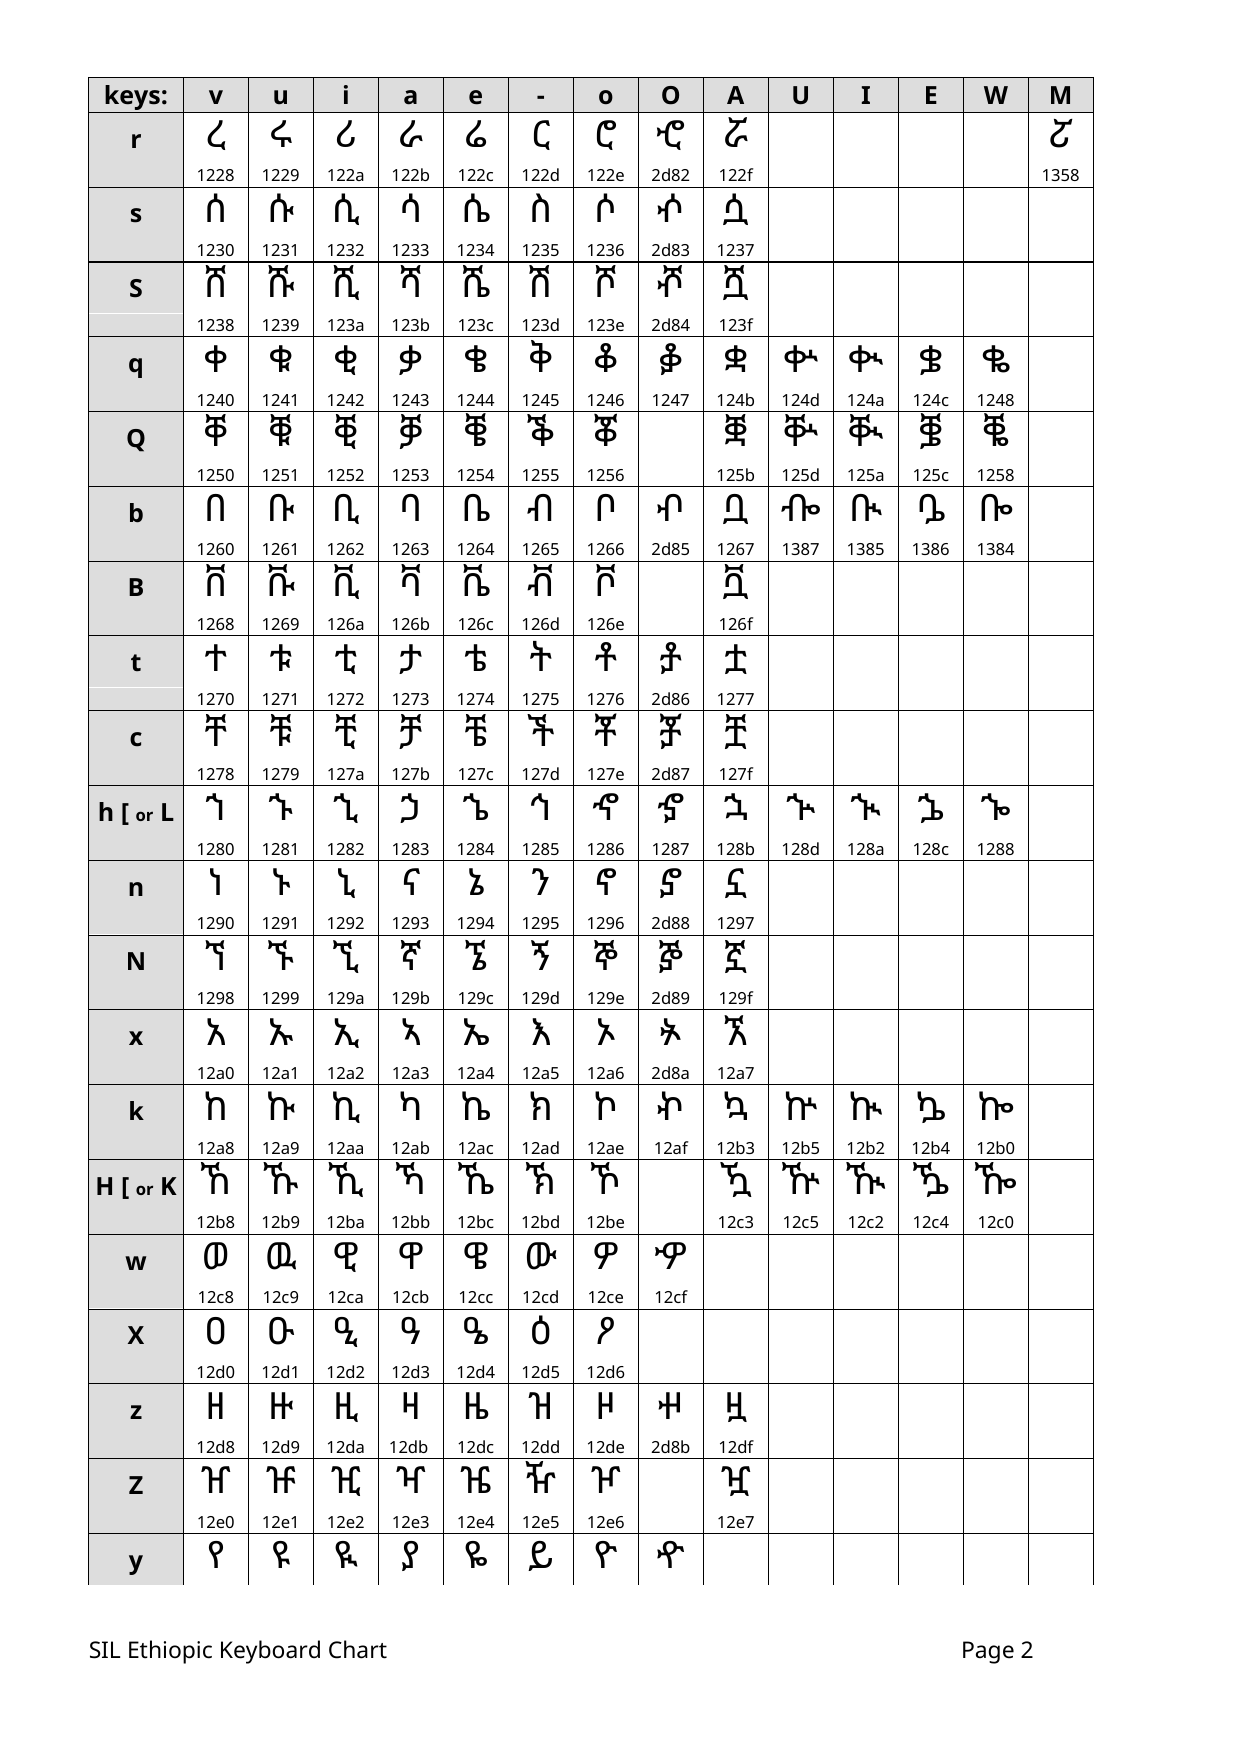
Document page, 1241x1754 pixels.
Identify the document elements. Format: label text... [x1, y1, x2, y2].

table_cell 126c [444, 613, 508, 635]
table_cell [769, 762, 833, 785]
table_cell 1263 [379, 538, 443, 561]
table_cell 2d84 [639, 314, 703, 336]
table_cell 12dd [509, 1435, 573, 1458]
table_cell 12db [379, 1435, 443, 1458]
table_cell B [89, 562, 183, 613]
table_cell [769, 1534, 833, 1585]
table_cell ዂ [834, 1160, 898, 1211]
table_cell ኜ [444, 936, 508, 987]
table_cell ሽ [509, 263, 573, 313]
table_cell 1277 [704, 688, 768, 710]
table_cell ዎ [574, 1235, 638, 1286]
table_cell [769, 636, 833, 687]
table_cell 1261 [249, 538, 313, 561]
table_cell ዮ [574, 1534, 638, 1585]
table_cell 12ad [509, 1136, 573, 1159]
table_cell ኁ [249, 786, 313, 837]
table_cell ዘ [184, 1384, 248, 1435]
table_cell ዯ [639, 1534, 703, 1585]
table_cell [834, 1286, 898, 1308]
table_cell q [89, 337, 183, 388]
table_cell [89, 987, 183, 1009]
table_cell ቛ [704, 412, 768, 463]
table_cell ዖ [574, 1310, 638, 1361]
table_cell ዊ [314, 1235, 378, 1286]
table_cell ዦ [574, 1459, 638, 1510]
table_cell [964, 1459, 1028, 1510]
table_cell [1029, 1286, 1093, 1308]
table_cell ኪ [314, 1085, 378, 1136]
table_cell 1231 [249, 239, 313, 261]
table_header O [639, 78, 703, 112]
table_cell [964, 912, 1028, 934]
table_cell [639, 1211, 703, 1234]
table_cell [704, 1235, 768, 1286]
table_cell ቆ [574, 337, 638, 388]
table_cell 129e [574, 987, 638, 1009]
table_cell ኩ [249, 1085, 313, 1136]
table_cell [899, 861, 963, 912]
table_cell 12d6 [574, 1361, 638, 1383]
table_cell 1286 [574, 837, 638, 860]
table_cell 1283 [379, 837, 443, 860]
table_cell ኇ [639, 786, 703, 837]
table_cell 1262 [314, 538, 378, 561]
table_cell 1278 [184, 762, 248, 785]
table_cell [1029, 463, 1093, 486]
table_cell 12b5 [769, 1136, 833, 1159]
table_cell 2d89 [639, 987, 703, 1009]
table_cell ካ [379, 1085, 443, 1136]
table_cell ኹ [249, 1160, 313, 1211]
table_cell ⶊ [639, 1010, 703, 1061]
table_cell ዏ [639, 1235, 703, 1286]
table_cell ⶆ [639, 636, 703, 687]
table_cell 125a [834, 463, 898, 486]
table_cell [899, 1384, 963, 1435]
table_cell ቪ [314, 562, 378, 613]
table_cell ⶈ [639, 861, 703, 912]
table_cell [639, 412, 703, 463]
table_cell ቍ [769, 337, 833, 388]
table_cell ዧ [704, 1459, 768, 1510]
table_cell 12af [639, 1136, 703, 1159]
table_cell 12a7 [704, 1061, 768, 1084]
table_cell 12bb [379, 1211, 443, 1234]
table_cell [964, 1510, 1028, 1533]
table_cell ሶ [574, 188, 638, 239]
table_cell [1029, 936, 1093, 987]
table_cell n [89, 861, 183, 912]
table_cell ኀ [184, 786, 248, 837]
table_cell [704, 1361, 768, 1383]
table_cell [834, 688, 898, 710]
table_cell 12be [574, 1211, 638, 1234]
table_cell [704, 1534, 768, 1585]
table_cell ቄ [444, 337, 508, 388]
table_cell ቢ [314, 487, 378, 538]
table_cell ቜ [899, 412, 963, 463]
table_cell ኬ [444, 1085, 508, 1136]
table_cell 1235 [509, 239, 573, 261]
table_cell ኌ [899, 786, 963, 837]
table_cell 1294 [444, 912, 508, 934]
table_cell ⶂ [639, 113, 703, 164]
table_cell ቻ [379, 711, 443, 762]
table_cell ኮ [574, 1085, 638, 1136]
table_cell 124d [769, 388, 833, 411]
table_cell [769, 1235, 833, 1286]
table_cell ኘ [184, 936, 248, 987]
table_cell ᎇ [769, 487, 833, 538]
table_cell [639, 1160, 703, 1211]
table_cell [834, 1435, 898, 1458]
table_cell 12c3 [704, 1211, 768, 1234]
table_cell [769, 1435, 833, 1458]
table_cell 1285 [509, 837, 573, 860]
table_cell [1029, 912, 1093, 934]
table_cell 12c8 [184, 1286, 248, 1308]
table_cell [89, 388, 183, 411]
table_header I [834, 78, 898, 112]
table_header o [574, 78, 638, 112]
table_cell [834, 861, 898, 912]
table_cell [1029, 987, 1093, 1009]
table_cell እ [509, 1010, 573, 1061]
table_cell [899, 113, 963, 164]
table_cell 124a [834, 388, 898, 411]
table_cell ኲ [834, 1085, 898, 1136]
table_cell [834, 263, 898, 313]
table_cell ሯ [704, 113, 768, 164]
table_cell ኛ [379, 936, 443, 987]
table_cell 1288 [964, 837, 1028, 860]
table_cell N [89, 936, 183, 987]
table_cell [964, 1286, 1028, 1308]
table_cell ኟ [704, 936, 768, 987]
table_cell 2d8a [639, 1061, 703, 1084]
table_cell ኊ [834, 786, 898, 837]
table_cell [834, 1061, 898, 1084]
table_cell 128c [899, 837, 963, 860]
table_cell [899, 239, 963, 261]
table_cell ይ [509, 1534, 573, 1585]
table_cell 1281 [249, 837, 313, 860]
table_cell [1029, 762, 1093, 785]
table_cell [1029, 861, 1093, 912]
table_cell ኴ [899, 1085, 963, 1136]
table_cell 123f [704, 314, 768, 336]
table_cell 1276 [574, 688, 638, 710]
table_cell ዉ [249, 1235, 313, 1286]
table_cell ዒ [314, 1310, 378, 1361]
table_cell [1029, 1459, 1093, 1510]
table_cell [964, 987, 1028, 1009]
table_cell ቦ [574, 487, 638, 538]
table_cell [1029, 837, 1093, 860]
table_cell 12c9 [249, 1286, 313, 1308]
table_cell ዝ [509, 1384, 573, 1435]
table_cell [964, 688, 1028, 710]
table_cell [899, 1010, 963, 1061]
table_cell [1029, 1310, 1093, 1361]
table_cell 1264 [444, 538, 508, 561]
table_cell Q [89, 412, 183, 463]
table_cell [964, 613, 1028, 635]
table_cell r [89, 113, 183, 164]
table_cell ቁ [249, 337, 313, 388]
table_cell 1234 [444, 239, 508, 261]
table_cell 12e3 [379, 1510, 443, 1533]
table_header e [444, 78, 508, 112]
table_cell [899, 263, 963, 313]
table_cell ዠ [184, 1459, 248, 1510]
table_cell [899, 688, 963, 710]
table_cell [899, 762, 963, 785]
table_cell z [89, 1384, 183, 1435]
table_cell 1297 [704, 912, 768, 934]
table_cell ቑ [249, 412, 313, 463]
table_cell ቭ [509, 562, 573, 613]
table_cell [769, 936, 833, 987]
table_cell 12c0 [964, 1211, 1028, 1234]
table_cell [1029, 239, 1093, 261]
table_cell ኈ [964, 786, 1028, 837]
table_cell 1282 [314, 837, 378, 860]
table_cell 126b [379, 613, 443, 635]
table_cell ቔ [444, 412, 508, 463]
table_cell [639, 463, 703, 486]
table_cell 12e0 [184, 1510, 248, 1533]
table_cell ቊ [834, 337, 898, 388]
table_cell 127e [574, 762, 638, 785]
table_cell [964, 314, 1028, 336]
table_cell 1265 [509, 538, 573, 561]
table_cell [769, 1384, 833, 1435]
table_cell 12ae [574, 1136, 638, 1159]
table_cell 125c [899, 463, 963, 486]
table_cell ራ [379, 113, 443, 164]
table_header - [509, 78, 573, 112]
table_cell 12aa [314, 1136, 378, 1159]
table_cell ረ [184, 113, 248, 164]
table_cell 1295 [509, 912, 573, 934]
table_cell ኝ [509, 936, 573, 987]
table_cell 1237 [704, 239, 768, 261]
table_cell 2d88 [639, 912, 703, 934]
table_cell 1273 [379, 688, 443, 710]
table_cell [1029, 1384, 1093, 1435]
table_cell ኅ [509, 786, 573, 837]
table_cell [89, 912, 183, 934]
table_cell 12d5 [509, 1361, 573, 1383]
table_cell ሬ [444, 113, 508, 164]
table_cell 12e5 [509, 1510, 573, 1533]
table_cell 12cc [444, 1286, 508, 1308]
table_cell 1287 [639, 837, 703, 860]
table_cell ፘ [1029, 113, 1093, 164]
table_cell 126a [314, 613, 378, 635]
table_cell 1293 [379, 912, 443, 934]
table_cell [89, 538, 183, 561]
table_cell 123c [444, 314, 508, 336]
table_cell w [89, 1235, 183, 1286]
table_cell [964, 1384, 1028, 1435]
table_cell 12bd [509, 1211, 573, 1234]
table_cell ዔ [444, 1310, 508, 1361]
table_cell [1029, 1136, 1093, 1159]
table_cell S [89, 263, 183, 313]
table_cell ቓ [379, 412, 443, 463]
table_cell 1291 [249, 912, 313, 934]
table_cell [1029, 314, 1093, 336]
table_cell [964, 1061, 1028, 1084]
table_cell ቕ [509, 412, 573, 463]
table_cell ⶇ [639, 711, 703, 762]
table_cell 12b0 [964, 1136, 1028, 1159]
table_cell [899, 1310, 963, 1361]
table_cell 1255 [509, 463, 573, 486]
table_cell 12a8 [184, 1136, 248, 1159]
table_cell [834, 1510, 898, 1533]
table_cell 12b9 [249, 1211, 313, 1234]
table_cell ቲ [314, 636, 378, 687]
table_cell 1239 [249, 314, 313, 336]
table_cell ቹ [249, 711, 313, 762]
table_cell ኸ [184, 1160, 248, 1211]
table_cell 1296 [574, 912, 638, 934]
table_cell አ [184, 1010, 248, 1061]
table_cell 12d3 [379, 1361, 443, 1383]
table_cell ዛ [379, 1384, 443, 1435]
table_cell 12e7 [704, 1510, 768, 1533]
table_cell ኤ [444, 1010, 508, 1061]
table_cell 12dc [444, 1435, 508, 1458]
table_header i [314, 78, 378, 112]
table_cell x [89, 1010, 183, 1061]
table_cell ሲ [314, 188, 378, 239]
table_cell 1250 [184, 463, 248, 486]
table_cell 12d9 [249, 1435, 313, 1458]
table_cell 1274 [444, 688, 508, 710]
table_cell [834, 762, 898, 785]
table_cell ኽ [509, 1160, 573, 1211]
table_header a [379, 78, 443, 112]
table_cell 128a [834, 837, 898, 860]
table_cell 1228 [184, 164, 248, 187]
table_cell 127c [444, 762, 508, 785]
table_cell [769, 1510, 833, 1533]
table_cell 122d [509, 164, 573, 187]
table_cell [769, 613, 833, 635]
table_cell ቝ [769, 412, 833, 463]
table_cell 1260 [184, 538, 248, 561]
table_cell ሺ [314, 263, 378, 313]
table_cell ⶋ [639, 1384, 703, 1435]
table_cell 1385 [834, 538, 898, 561]
table_cell ኞ [574, 936, 638, 987]
table_cell ቇ [639, 337, 703, 388]
table_cell 12a4 [444, 1061, 508, 1084]
table_cell [769, 113, 833, 164]
table_cell ቈ [964, 337, 1028, 388]
table_cell 1254 [444, 463, 508, 486]
table_cell [834, 562, 898, 613]
table_cell 12c4 [899, 1211, 963, 1234]
table_cell [834, 239, 898, 261]
table_cell [89, 762, 183, 785]
table_cell ዐ [184, 1310, 248, 1361]
table_cell [639, 1310, 703, 1361]
table_cell [704, 1286, 768, 1308]
table_cell 12a2 [314, 1061, 378, 1084]
table_cell ቯ [704, 562, 768, 613]
table_cell s [89, 188, 183, 239]
table_cell 12a3 [379, 1061, 443, 1084]
table_cell [1029, 487, 1093, 538]
table_cell [1029, 412, 1093, 463]
table_cell ዄ [899, 1160, 963, 1211]
table_cell [639, 1510, 703, 1533]
table_cell ኗ [704, 861, 768, 912]
table_cell [1029, 1235, 1093, 1286]
table_cell 1256 [574, 463, 638, 486]
table_cell [899, 936, 963, 987]
table_cell [89, 1435, 183, 1458]
table_cell [899, 1061, 963, 1084]
table_cell 12df [704, 1435, 768, 1458]
table_cell ዕ [509, 1310, 573, 1361]
table_cell 1236 [574, 239, 638, 261]
table_cell [1029, 1510, 1093, 1533]
table_cell ኂ [314, 786, 378, 837]
table_cell ⶄ [639, 263, 703, 313]
table_cell 124c [899, 388, 963, 411]
table_cell ኵ [769, 1085, 833, 1136]
table_cell 12cf [639, 1286, 703, 1308]
table_cell 12d8 [184, 1435, 248, 1458]
table_cell ⶅ [639, 487, 703, 538]
table_cell [899, 1286, 963, 1308]
table_cell ሷ [704, 188, 768, 239]
table_cell [639, 562, 703, 613]
table_cell ዌ [444, 1235, 508, 1286]
table_cell [964, 936, 1028, 987]
table_cell ቱ [249, 636, 313, 687]
table_cell 12ac [444, 1136, 508, 1159]
table_cell 12a9 [249, 1136, 313, 1159]
table_cell 126f [704, 613, 768, 635]
table_cell [1029, 1061, 1093, 1084]
table_cell 1252 [314, 463, 378, 486]
table_cell ሹ [249, 263, 313, 313]
table_cell [89, 164, 183, 187]
table_cell 12da [314, 1435, 378, 1458]
table_header v [184, 78, 248, 112]
table_cell [769, 164, 833, 187]
table_cell 122a [314, 164, 378, 187]
table_cell ሪ [314, 113, 378, 164]
table_cell ወ [184, 1235, 248, 1286]
table_cell 12b2 [834, 1136, 898, 1159]
table_cell ኙ [249, 936, 313, 987]
table_cell 129c [444, 987, 508, 1009]
table_cell 1246 [574, 388, 638, 411]
table_cell 1241 [249, 388, 313, 411]
table_cell 12b3 [704, 1136, 768, 1159]
table_cell ች [509, 711, 573, 762]
table_cell ኳ [704, 1085, 768, 1136]
table_cell [834, 636, 898, 687]
table_cell ኒ [314, 861, 378, 912]
table_cell [1029, 337, 1093, 388]
table_cell ቌ [899, 337, 963, 388]
table_cell 1248 [964, 388, 1028, 411]
table_header u [249, 78, 313, 112]
table_cell ዩ [249, 1534, 313, 1585]
table_cell [769, 1310, 833, 1361]
table_cell ኯ [639, 1085, 703, 1136]
table_cell [1029, 1085, 1093, 1136]
table_cell ኍ [769, 786, 833, 837]
table_cell ቫ [379, 562, 443, 613]
table_cell ዋ [379, 1235, 443, 1286]
table_cell [639, 613, 703, 635]
table_cell 127a [314, 762, 378, 785]
table_cell [834, 987, 898, 1009]
table_cell k [89, 1085, 183, 1136]
table_cell [89, 1211, 183, 1234]
table_cell ሸ [184, 263, 248, 313]
table_cell 123a [314, 314, 378, 336]
table_cell [834, 314, 898, 336]
table_cell [769, 688, 833, 710]
table_cell [769, 1061, 833, 1084]
table_cell [899, 164, 963, 187]
table_cell 1258 [964, 463, 1028, 486]
table_cell ሻ [379, 263, 443, 313]
table_cell ቺ [314, 711, 378, 762]
table_cell ሰ [184, 188, 248, 239]
table_cell ክ [509, 1085, 573, 1136]
table_cell [964, 562, 1028, 613]
table_cell [89, 1136, 183, 1159]
table_cell ቮ [574, 562, 638, 613]
table_cell [964, 113, 1028, 164]
table_cell ኡ [249, 1010, 313, 1061]
table_header M [1029, 78, 1093, 112]
table_cell ኦ [574, 1010, 638, 1061]
table_cell 1384 [964, 538, 1028, 561]
table_cell ኚ [314, 936, 378, 987]
table_cell ና [379, 861, 443, 912]
table_cell 1240 [184, 388, 248, 411]
table_cell [769, 912, 833, 934]
table_cell 1292 [314, 912, 378, 934]
table_cell 12bc [444, 1211, 508, 1234]
table_cell ታ [379, 636, 443, 687]
table_cell [1029, 263, 1093, 313]
table_cell 12d4 [444, 1361, 508, 1383]
table_cell ሼ [444, 263, 508, 313]
table_cell ᎆ [899, 487, 963, 538]
table_cell 12b8 [184, 1211, 248, 1234]
table_cell ቧ [704, 487, 768, 538]
table_cell [89, 613, 183, 635]
table_cell 1270 [184, 688, 248, 710]
table_cell 12e6 [574, 1510, 638, 1533]
table_cell [834, 711, 898, 762]
table_cell 129a [314, 987, 378, 1009]
table_cell ᎄ [964, 487, 1028, 538]
table_cell ቃ [379, 337, 443, 388]
table_cell y [89, 1534, 183, 1585]
table_cell ኄ [444, 786, 508, 837]
table_cell ዙ [249, 1384, 313, 1435]
table_cell t [89, 636, 183, 687]
table_cell [769, 1286, 833, 1308]
table_cell ሱ [249, 188, 313, 239]
table_cell [834, 1459, 898, 1510]
table_cell b [89, 487, 183, 538]
table_cell 12d2 [314, 1361, 378, 1383]
table_cell ኋ [704, 786, 768, 837]
table_cell 1275 [509, 688, 573, 710]
table_cell [834, 936, 898, 987]
table_cell [964, 1010, 1028, 1061]
table_cell 124b [704, 388, 768, 411]
table_cell 122c [444, 164, 508, 187]
table_cell [769, 987, 833, 1009]
table_cell 1299 [249, 987, 313, 1009]
table_cell 1229 [249, 164, 313, 187]
table_cell 128d [769, 837, 833, 860]
table_cell [899, 562, 963, 613]
table_header A [704, 78, 768, 112]
table_cell [1029, 613, 1093, 635]
table_cell 12c5 [769, 1211, 833, 1234]
table_cell ዟ [704, 1384, 768, 1435]
table_cell 1271 [249, 688, 313, 710]
table_cell [639, 1459, 703, 1510]
table_cell [769, 239, 833, 261]
table_cell [834, 113, 898, 164]
table_cell 2d83 [639, 239, 703, 261]
table_cell ኣ [379, 1010, 443, 1061]
table_cell [89, 1510, 183, 1533]
table_cell 12a1 [249, 1061, 313, 1084]
table_cell [769, 1459, 833, 1510]
table_cell [899, 1435, 963, 1458]
table_cell ቚ [834, 412, 898, 463]
table_cell 123e [574, 314, 638, 336]
table_cell ኾ [574, 1160, 638, 1211]
table_cell [1029, 1361, 1093, 1383]
table_cell 1266 [574, 538, 638, 561]
table_cell 2d86 [639, 688, 703, 710]
table_cell 12d1 [249, 1361, 313, 1383]
table_cell 1238 [184, 314, 248, 336]
table_cell ቬ [444, 562, 508, 613]
table_cell 1272 [314, 688, 378, 710]
table_header W [964, 78, 1028, 112]
table_cell 1253 [379, 463, 443, 486]
table_cell ቿ [704, 711, 768, 762]
table_cell 1245 [509, 388, 573, 411]
table_cell [834, 1010, 898, 1061]
table_cell H [ or K [89, 1160, 183, 1211]
table_cell ነ [184, 861, 248, 912]
table_cell [1029, 1534, 1093, 1585]
table_cell [769, 1361, 833, 1383]
table_cell ኑ [249, 861, 313, 912]
table_cell ሩ [249, 113, 313, 164]
table_cell [964, 1361, 1028, 1383]
table_cell 12d0 [184, 1361, 248, 1383]
table_cell 1243 [379, 388, 443, 411]
table_cell ው [509, 1235, 573, 1286]
table_cell [964, 263, 1028, 313]
table_cell ቾ [574, 711, 638, 762]
table_cell [834, 1534, 898, 1585]
table_cell [769, 711, 833, 762]
table_cell ቨ [184, 562, 248, 613]
table_cell 128b [704, 837, 768, 860]
table_cell [964, 636, 1028, 687]
table_cell 2d8b [639, 1435, 703, 1458]
table_cell 1386 [899, 538, 963, 561]
table_cell 12cb [379, 1286, 443, 1308]
table_cell 127d [509, 762, 573, 785]
table_cell ከ [184, 1085, 248, 1136]
table_cell 12b4 [899, 1136, 963, 1159]
table_cell 1230 [184, 239, 248, 261]
table_cell 12e1 [249, 1510, 313, 1533]
table_cell 122e [574, 164, 638, 187]
table_cell ቷ [704, 636, 768, 687]
table_cell [89, 1361, 183, 1383]
table_cell ዢ [314, 1459, 378, 1510]
table_cell [769, 861, 833, 912]
table_cell 123d [509, 314, 573, 336]
table_cell [1029, 711, 1093, 762]
table_cell 12e4 [444, 1510, 508, 1533]
table_cell ሳ [379, 188, 443, 239]
table_cell [1029, 538, 1093, 561]
table_cell [834, 188, 898, 239]
table_cell [899, 1459, 963, 1510]
table_cell ቀ [184, 337, 248, 388]
table_cell ᎅ [834, 487, 898, 538]
table_cell ኰ [964, 1085, 1028, 1136]
table_cell 12ca [314, 1286, 378, 1308]
table_cell 126e [574, 613, 638, 635]
table_cell ⶃ [639, 188, 703, 239]
table_cell ስ [509, 188, 573, 239]
table_cell ን [509, 861, 573, 912]
table_cell 12cd [509, 1286, 573, 1308]
table_cell 129f [704, 987, 768, 1009]
table_header keys: [89, 78, 183, 112]
table_cell 12a5 [509, 1061, 573, 1084]
table_cell ቅ [509, 337, 573, 388]
table_cell [834, 164, 898, 187]
table_cell ሮ [574, 113, 638, 164]
table_cell [834, 1310, 898, 1361]
table_cell [89, 688, 183, 710]
table_cell ቸ [184, 711, 248, 762]
table_cell 1267 [704, 538, 768, 561]
table_cell ሴ [444, 188, 508, 239]
table_cell [89, 837, 183, 860]
table_cell [834, 1235, 898, 1286]
table_cell ቐ [184, 412, 248, 463]
table_cell [1029, 786, 1093, 837]
table_cell ቩ [249, 562, 313, 613]
table_cell [899, 1361, 963, 1383]
table_cell [834, 912, 898, 934]
table_cell ዥ [509, 1459, 573, 1510]
table_cell [639, 1361, 703, 1383]
table_cell 1358 [1029, 164, 1093, 187]
table_cell ዀ [964, 1160, 1028, 1211]
table_cell [899, 188, 963, 239]
table_cell 1387 [769, 538, 833, 561]
table_cell 125d [769, 463, 833, 486]
table_cell [834, 1384, 898, 1435]
table_cell [769, 314, 833, 336]
table_cell [964, 711, 1028, 762]
table_header E [899, 78, 963, 112]
table_cell 12c2 [834, 1211, 898, 1234]
table_cell 127f [704, 762, 768, 785]
table_cell ኆ [574, 786, 638, 837]
table_cell በ [184, 487, 248, 538]
table_cell ብ [509, 487, 573, 538]
table_cell [769, 263, 833, 313]
table_cell ⶉ [639, 936, 703, 987]
table_cell [964, 164, 1028, 187]
table_cell 12ab [379, 1136, 443, 1159]
table_cell [899, 1534, 963, 1585]
table_cell ያ [379, 1534, 443, 1585]
table_cell ኧ [704, 1010, 768, 1061]
table_cell ዑ [249, 1310, 313, 1361]
table_cell ኼ [444, 1160, 508, 1211]
table_cell ቼ [444, 711, 508, 762]
table_cell 1280 [184, 837, 248, 860]
table_cell [964, 762, 1028, 785]
table_cell [964, 1435, 1028, 1458]
table_cell ዡ [249, 1459, 313, 1510]
table_cell 2d87 [639, 762, 703, 785]
table_cell [1029, 1435, 1093, 1458]
table_cell ቶ [574, 636, 638, 687]
table_cell 1244 [444, 388, 508, 411]
table_cell 12a6 [574, 1061, 638, 1084]
table_cell ዃ [704, 1160, 768, 1211]
table_cell የ [184, 1534, 248, 1585]
table_cell [704, 1310, 768, 1361]
table_cell ት [509, 636, 573, 687]
table_cell ዓ [379, 1310, 443, 1361]
table_cell 125b [704, 463, 768, 486]
table_cell 129d [509, 987, 573, 1009]
table_cell 1247 [639, 388, 703, 411]
table_cell ቤ [444, 487, 508, 538]
table_cell ቴ [444, 636, 508, 687]
table_cell [1029, 636, 1093, 687]
table_cell 123b [379, 314, 443, 336]
table_cell ዬ [444, 1534, 508, 1585]
table_cell [1029, 388, 1093, 411]
table_cell h [ or L [89, 786, 183, 837]
table_cell 1232 [314, 239, 378, 261]
table_cell ኻ [379, 1160, 443, 1211]
table_cell [769, 1010, 833, 1061]
table_cell ዚ [314, 1384, 378, 1435]
table_cell ቂ [314, 337, 378, 388]
table_cell 2d82 [639, 164, 703, 187]
table_cell [89, 314, 183, 336]
table_cell 122f [704, 164, 768, 187]
table_cell ባ [379, 487, 443, 538]
table_cell [89, 463, 183, 486]
table_cell ዤ [444, 1459, 508, 1510]
table_cell ዣ [379, 1459, 443, 1510]
table_cell [899, 912, 963, 934]
table_cell [964, 1534, 1028, 1585]
table_cell 122b [379, 164, 443, 187]
table_cell [769, 188, 833, 239]
table_cell [1029, 1211, 1093, 1234]
table_cell 1251 [249, 463, 313, 486]
table_cell [964, 239, 1028, 261]
table_cell 1269 [249, 613, 313, 635]
table_cell 2d85 [639, 538, 703, 561]
table_cell ኃ [379, 786, 443, 837]
table_cell ቒ [314, 412, 378, 463]
table_cell 12de [574, 1435, 638, 1458]
table_cell [769, 562, 833, 613]
table_cell [834, 613, 898, 635]
table_cell ዪ [314, 1534, 378, 1585]
table_cell ቘ [964, 412, 1028, 463]
table_cell [899, 1510, 963, 1533]
table_cell [964, 1235, 1028, 1286]
table_cell X [89, 1310, 183, 1361]
table_cell ዜ [444, 1384, 508, 1435]
table_cell 1284 [444, 837, 508, 860]
table_cell [964, 861, 1028, 912]
table_cell 12e2 [314, 1510, 378, 1533]
table_cell ኢ [314, 1010, 378, 1061]
table_cell [964, 188, 1028, 239]
table_cell ር [509, 113, 573, 164]
table_cell [899, 1235, 963, 1286]
table_cell [899, 314, 963, 336]
table_cell ዅ [769, 1160, 833, 1211]
table_cell [899, 613, 963, 635]
table_cell ቖ [574, 412, 638, 463]
table_cell [89, 1061, 183, 1084]
table_cell 12ba [314, 1211, 378, 1234]
table_cell ተ [184, 636, 248, 687]
table_cell 1233 [379, 239, 443, 261]
table_cell Z [89, 1459, 183, 1510]
table_cell ቡ [249, 487, 313, 538]
table_cell [964, 1310, 1028, 1361]
table_cell 129b [379, 987, 443, 1009]
table_cell ኖ [574, 861, 638, 912]
table_cell 1298 [184, 987, 248, 1009]
table_cell [1029, 688, 1093, 710]
table_cell [89, 1286, 183, 1308]
table_cell [89, 239, 183, 261]
table_cell 126d [509, 613, 573, 635]
table_cell 1242 [314, 388, 378, 411]
table_cell ኺ [314, 1160, 378, 1211]
table_cell 12ce [574, 1286, 638, 1308]
table_cell [1029, 1010, 1093, 1061]
table_cell ኔ [444, 861, 508, 912]
table_cell ቋ [704, 337, 768, 388]
table_cell [1029, 562, 1093, 613]
table_cell 1290 [184, 912, 248, 934]
table_cell [899, 987, 963, 1009]
table_cell 1268 [184, 613, 248, 635]
table_cell c [89, 711, 183, 762]
table_cell ሿ [704, 263, 768, 313]
table_cell [899, 636, 963, 687]
table_cell [1029, 188, 1093, 239]
table_cell [834, 1361, 898, 1383]
table_cell [899, 711, 963, 762]
table_cell 12a0 [184, 1061, 248, 1084]
table_cell 127b [379, 762, 443, 785]
table_header U [769, 78, 833, 112]
table_cell ሾ [574, 263, 638, 313]
table_cell 1279 [249, 762, 313, 785]
table_cell [1029, 1160, 1093, 1211]
table_cell ዞ [574, 1384, 638, 1435]
